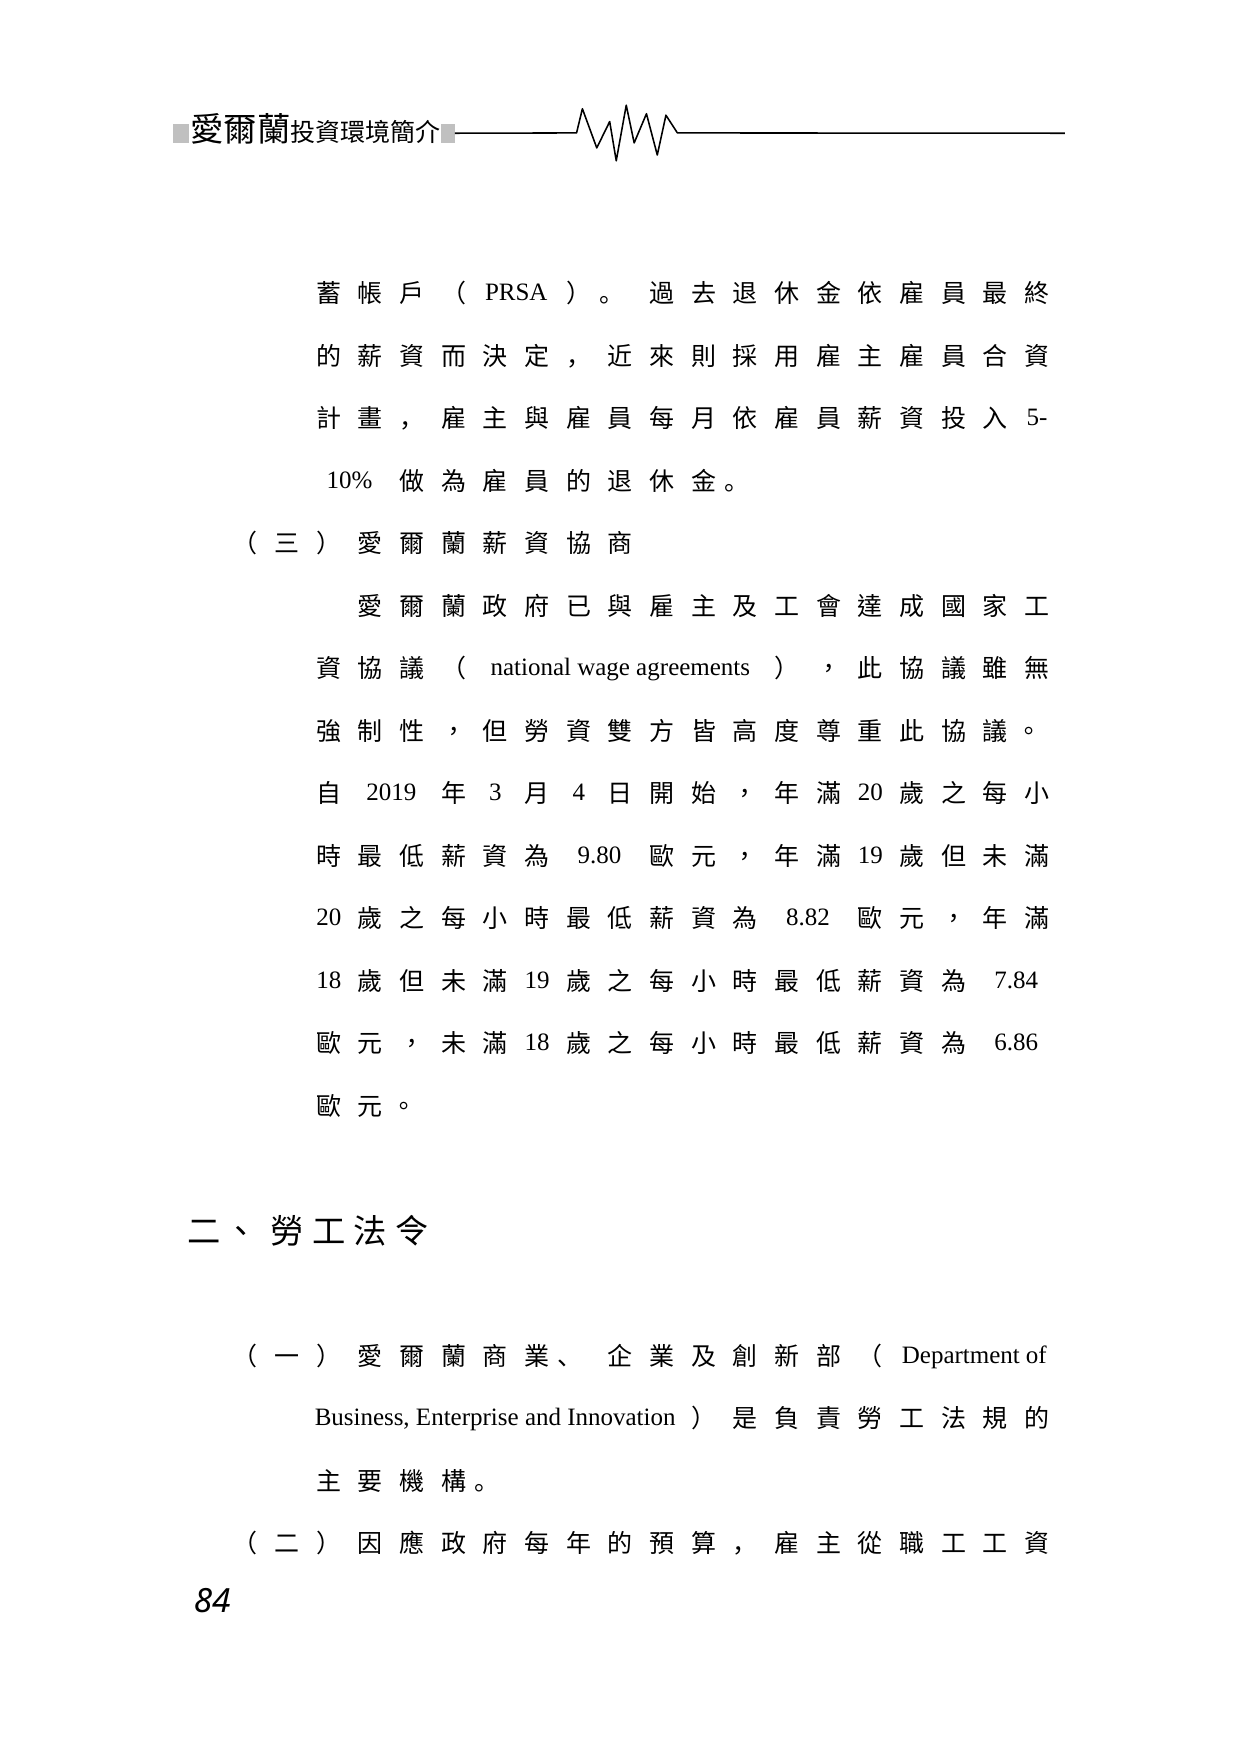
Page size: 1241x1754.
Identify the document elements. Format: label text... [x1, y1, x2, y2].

text 愛爾蘭政府已與雇主及工會達成國家工資協議（national wage agreements），此協議雖無強制性，但勞資雙方皆高度尊重此協議。自2019年3月4日開始，年滿20歲之每小時最低薪資為9.80歐元，年滿19歲但未滿20歲之每小時最低薪資為8.82歐元，年滿18歲但未滿19歲之每小時最低薪資為7.84歐元，未滿18歲之每小時最低薪資為6.86歐元。 [281, 563, 1058, 1125]
text 二、勞工法令 [183, 1188, 1058, 1250]
text 蓄帳戶（PRSA）。過去退休金依雇員最終的薪資而決定，近來則採用雇主雇員合資計畫，雇主與雇員每月依雇員薪資投入5-10%做為雇員的退休金。 [281, 250, 1058, 500]
text （二）因應政府每年的預算，雇主從職工工資 [207, 1500, 1058, 1563]
text （三）愛爾蘭薪資協商 [207, 500, 1058, 563]
text （一）愛爾蘭商業、企業及創新部（Department of Business, Enterprise and Innovation）是負責勞工法規的主要機構。 [207, 1313, 1058, 1500]
